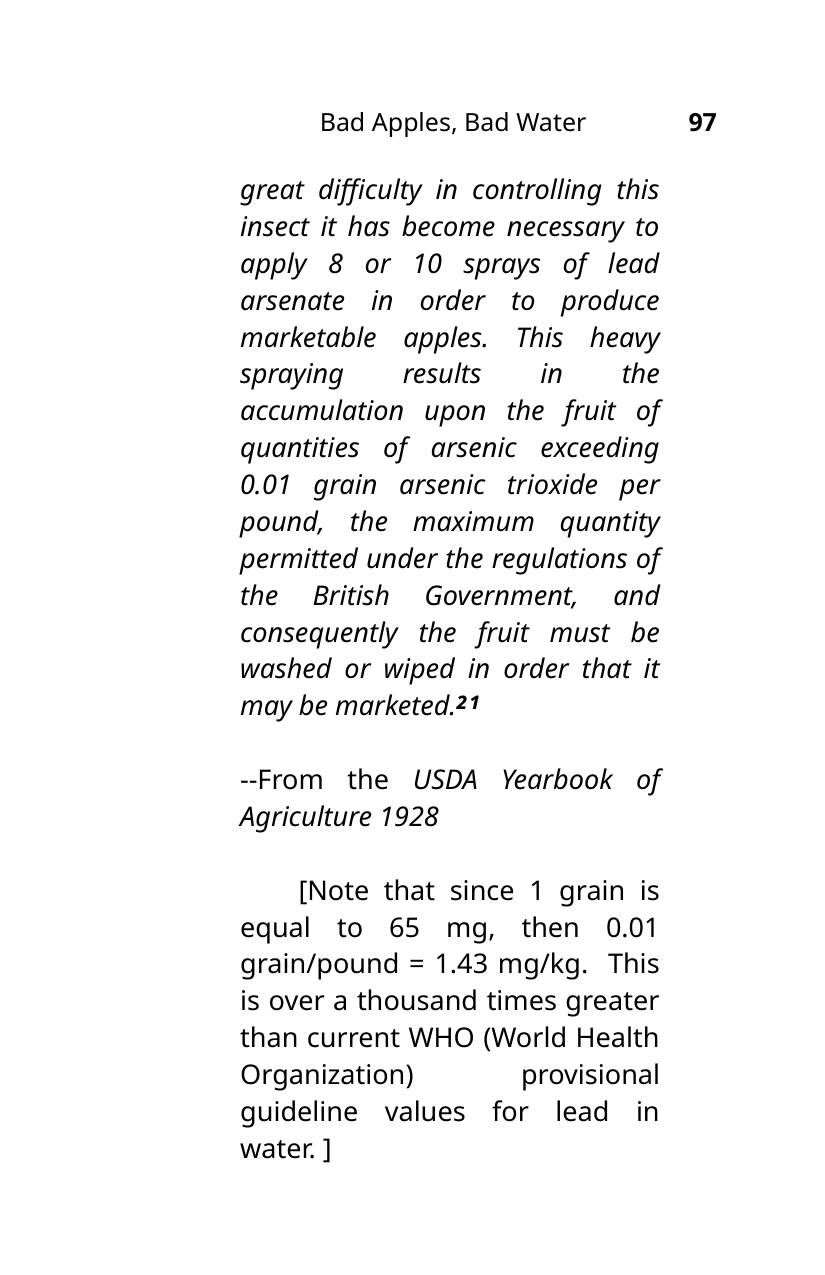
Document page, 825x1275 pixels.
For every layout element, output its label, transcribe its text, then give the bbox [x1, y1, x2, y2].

text [Note that since 1 grain is equal to 65 mg, then 0.01 grain/pound = 1.43 mg/kg. This is over a thousand times greater than current WHO (World Health Organization) provisional guideline values for lead in water. ] [240, 871, 660, 1166]
text --From the USDA Yearbook of Agriculture 1928 [240, 761, 660, 834]
text great difficulty in controlling this insect it has become necessary to apply 8 or 10 sprays of lead arsenate in order to produce marketable apples. This heavy spraying results in the accumulation upon the fruit of quantities of arsenic exceeding 0.01 grain arsenic trioxide per pound, the maximum quantity permitted under the regulations of the British Government, and consequently the fruit must be washed or wiped in order that it may be marketed. [240, 171, 660, 724]
